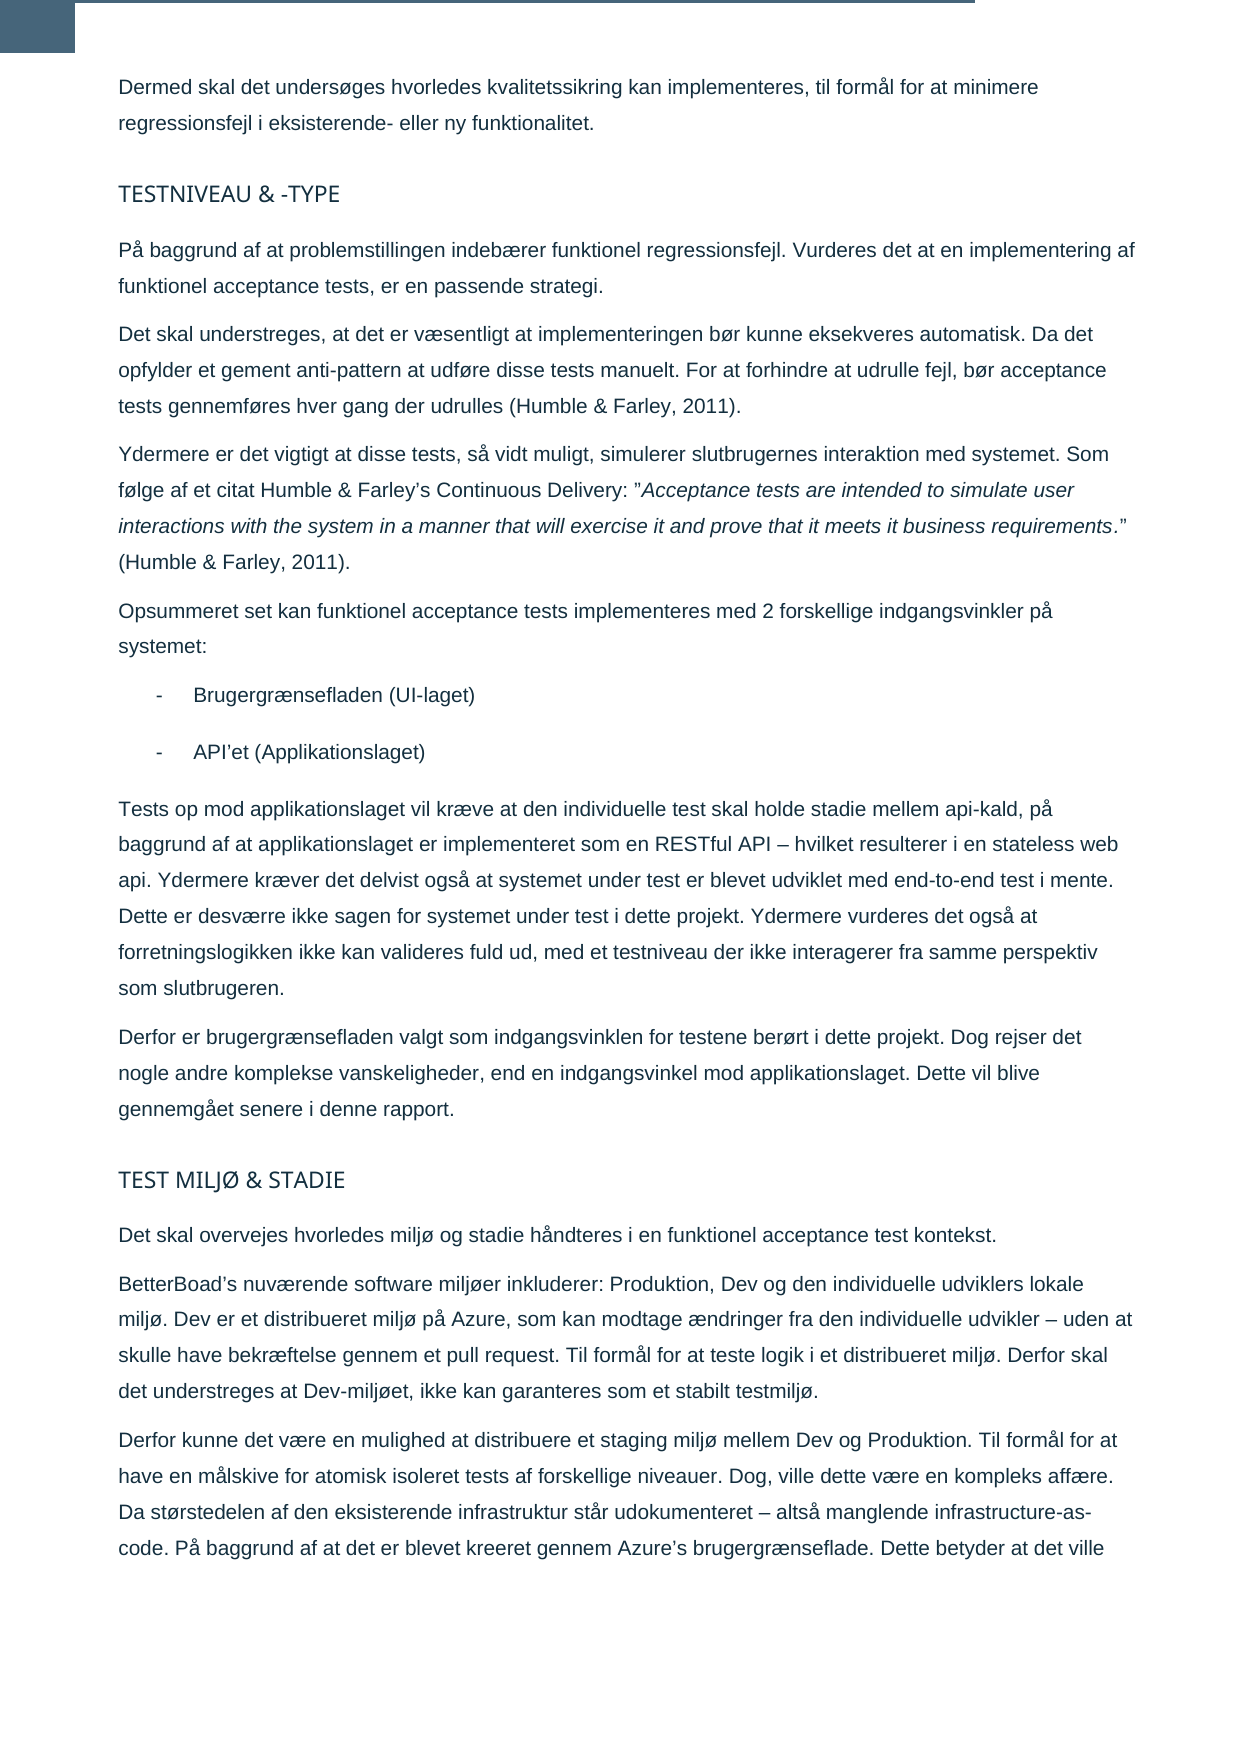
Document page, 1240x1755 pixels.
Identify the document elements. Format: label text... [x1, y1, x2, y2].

text På baggrund af at problemstillingen indebærer funktionel regressionsfejl. Vurderes det at en implementering af funktionel acceptance tests, er en passende strategi. [118, 237, 1137, 297]
list API’et (Applikationslaget) [156, 739, 1137, 763]
subtitle Testniveau & -Type [118, 178, 1137, 209]
list Brugergrænsefladen (UI-laget) [156, 683, 1137, 707]
text Opsummeret set kan funktionel acceptance tests implementeres med 2 forskellige indgangsvinkler på systemet: [118, 598, 1137, 658]
text Det skal understreges, at det er væsentligt at implementeringen bør kunne eksekveres automatisk. Da det opfylder et gement anti-pattern at udføre disse tests manuelt. For at forhindre at udrulle fejl, bør acceptance tests gennemføres hver gang der udrulles (Humble & Farley, 2011). [118, 322, 1137, 418]
text BetterBoad’s nuværende software miljøer inkluderer: Produktion, Dev og den individuelle udviklers lokale miljø. Dev er et distribueret miljø på Azure, som kan modtage ændringer fra den individuelle udvikler – uden at skulle have bekræftelse gennem et pull request. Til formål for at teste logik i et distribueret miljø. Derfor skal det understreges at Dev-miljøet, ikke kan garanteres som et stabilt testmiljø. [118, 1271, 1137, 1403]
text Derfor er brugergrænsefladen valgt som indgangsvinklen for testene berørt i dette projekt. Dog rejser det nogle andre komplekse vanskeligheder, end en indgangsvinkel mod applikationslaget. Dette vil blive gennemgået senere i denne rapport. [118, 1024, 1137, 1120]
subtitle Test Miljø & Stadie [118, 1163, 1137, 1195]
text Derfor kunne det være en mulighed at distribuere et staging miljø mellem Dev og Produktion. Til formål for at have en målskive for atomisk isoleret tests af forskellige niveauer. Dog, ville dette være en kompleks affære. Da størstedelen af den eksisterende infrastruktur står udokumenteret – altså manglende infrastructure-as-code. På baggrund af at det er blevet kreeret gennem Azure’s brugergrænseflade. Dette betyder at det ville [118, 1428, 1137, 1559]
text Tests op mod applikationslaget vil kræve at den individuelle test skal holde stadie mellem api-kald, på baggrund af at applikationslaget er implementeret som en RESTful API – hvilket resulterer i en stateless web api. Ydermere kræver det delvist også at systemet under test er blevet udviklet med end-to-end test i mente. Dette er desværre ikke sagen for systemet under test i dette projekt. Ydermere vurderes det også at forretningslogikken ikke kan valideres fuld ud, med et testniveau der ikke interagerer fra samme perspektiv som slutbrugeren. [118, 796, 1137, 1000]
text Det skal overvejes hvorledes miljø og stadie håndteres i en funktionel acceptance test kontekst. [118, 1223, 1137, 1247]
text Ydermere er det vigtigt at disse tests, så vidt muligt, simulerer slutbrugernes interaktion med systemet. Som følge af et citat Humble & Farley’s Continuous Delivery: ”Acceptance tests are intended to simulate user interactions with the system in a manner that will exercise it and prove that it meets it business requirements.” (Humble & Farley, 2011). [118, 442, 1137, 574]
text Dermed skal det undersøges hvorledes kvalitetssikring kan implementeres, til formål for at minimere regressionsfejl i eksisterende- eller ny funktionalitet. [118, 75, 1137, 135]
